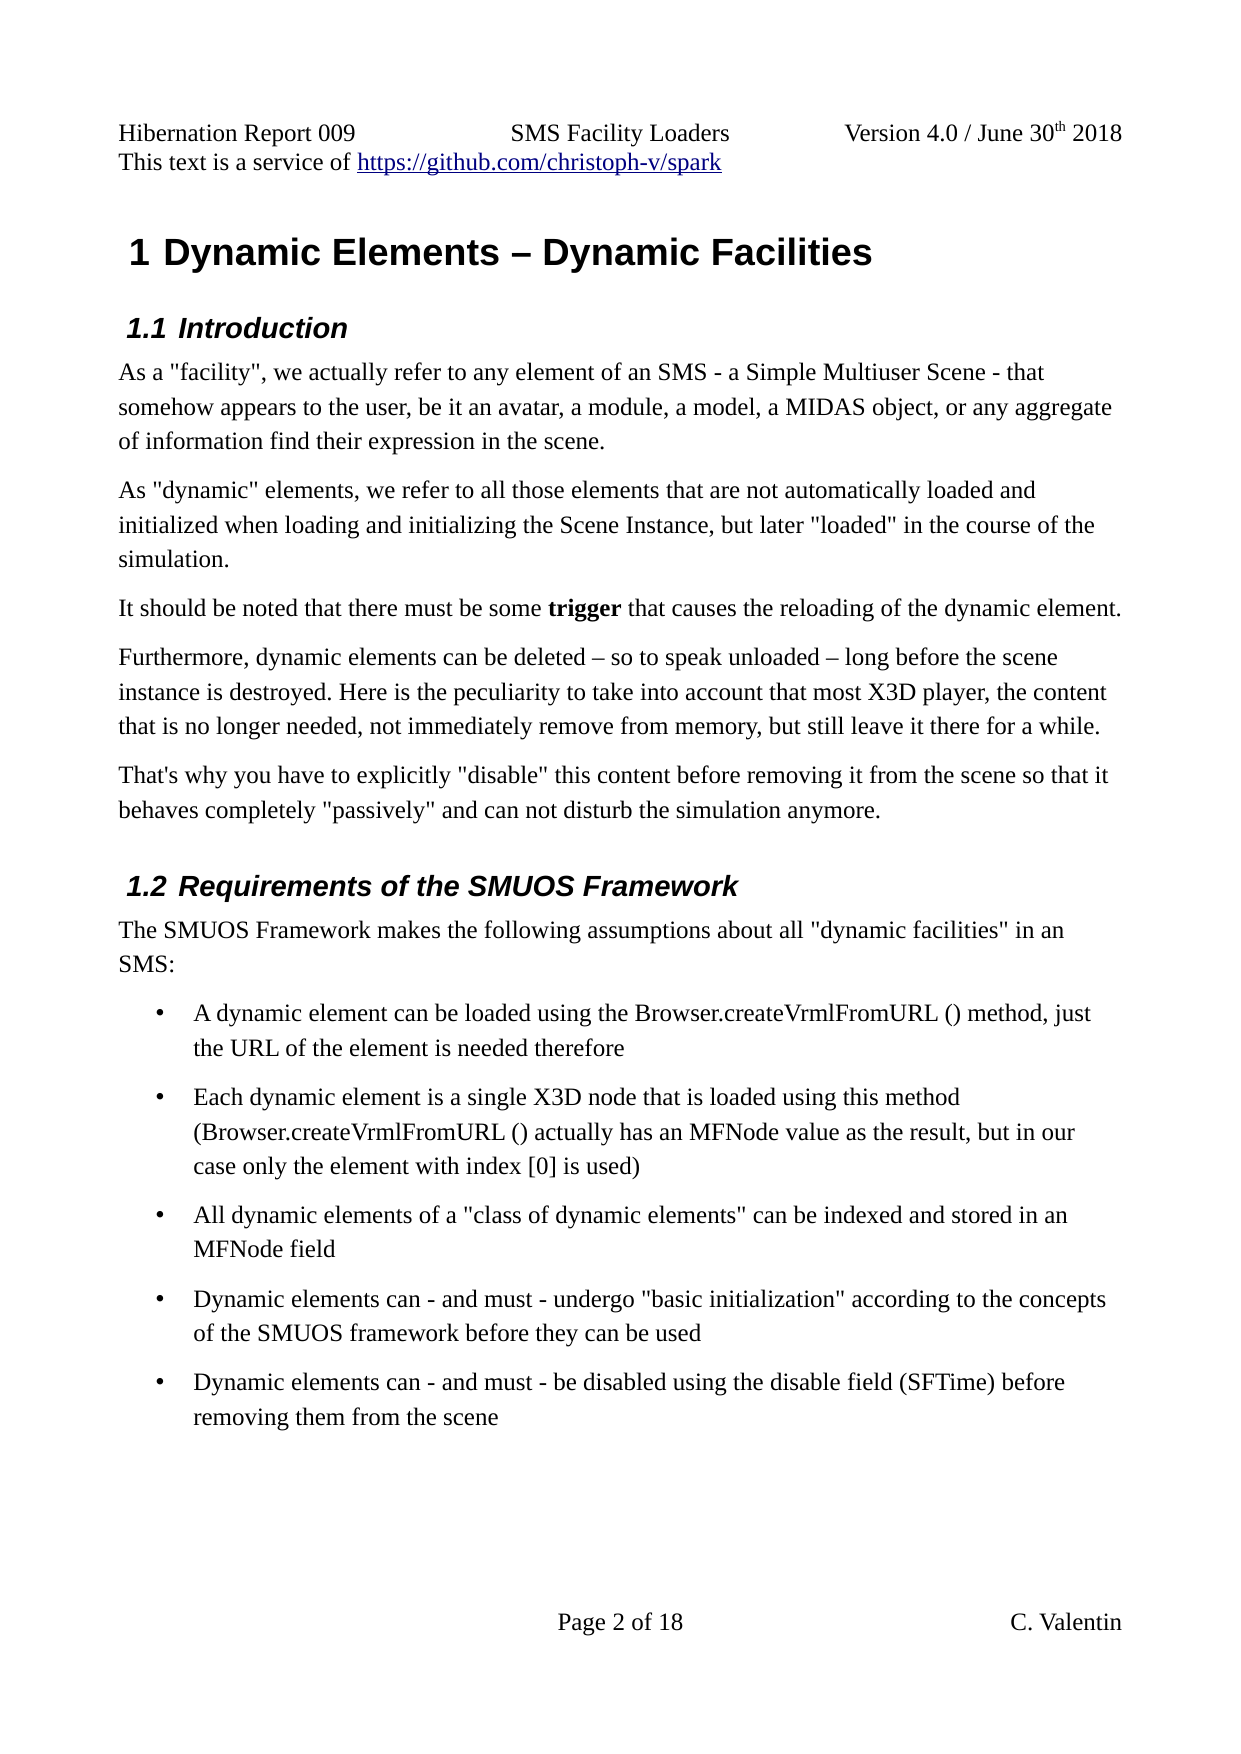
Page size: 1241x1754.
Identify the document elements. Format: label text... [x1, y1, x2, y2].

subtitle Dynamic Elements – Dynamic Facilities [118, 230, 1122, 274]
subtitle Requirements of the SMUOS Framework [118, 869, 1122, 902]
text Furthermore, dynamic elements can be deleted – so to speak unloaded – long before the scene instance is destroyed. Here is the peculiarity to take into account that most X3D player, the content that is no longer needed, not immediately remove from memory, but still leave it there for a while. [118, 642, 1122, 740]
list Dynamic elements can - and must - undergo "basic initialization" according to the concepts of the SMUOS framework before they can be used [156, 1284, 1122, 1347]
list A dynamic element can be loaded using the Browser.createVrmlFromURL () method, just the URL of the element is needed therefore [156, 998, 1122, 1062]
text As "dynamic" elements, we refer to all those elements that are not automatically loaded and initialized when loading and initializing the Scene Instance, but later "loaded" in the course of the simulation. [118, 475, 1122, 573]
list Each dynamic element is a single X3D node that is loaded using this method (Browser.createVrmlFromURL () actually has an MFNode value as the result, but in our case only the element with index [0] is used) [156, 1082, 1122, 1180]
text It should be noted that there must be some trigger that causes the reloading of the dynamic element. [118, 593, 1122, 622]
text That's why you have to explicitly "disable" this content before removing it from the scene so that it behaves completely "passively" and can not disturb the simulation anymore. [118, 760, 1122, 824]
list All dynamic elements of a "class of dynamic elements" can be indexed and stored in an MFNode field [156, 1200, 1122, 1263]
text The SMUOS Framework makes the following assumptions about all "dynamic facilities" in an SMS: [118, 915, 1122, 978]
subtitle Introduction [118, 311, 1122, 345]
text As a "facility", we actually refer to any element of an SMS - a Simple Multiuser Scene - that somehow appears to the user, be it an avatar, a module, a model, a MIDAS object, or any aggregate of information find their expression in the scene. [118, 357, 1122, 455]
list Dynamic elements can - and must - be disabled using the disable field (SFTime) before removing them from the scene [156, 1367, 1122, 1430]
